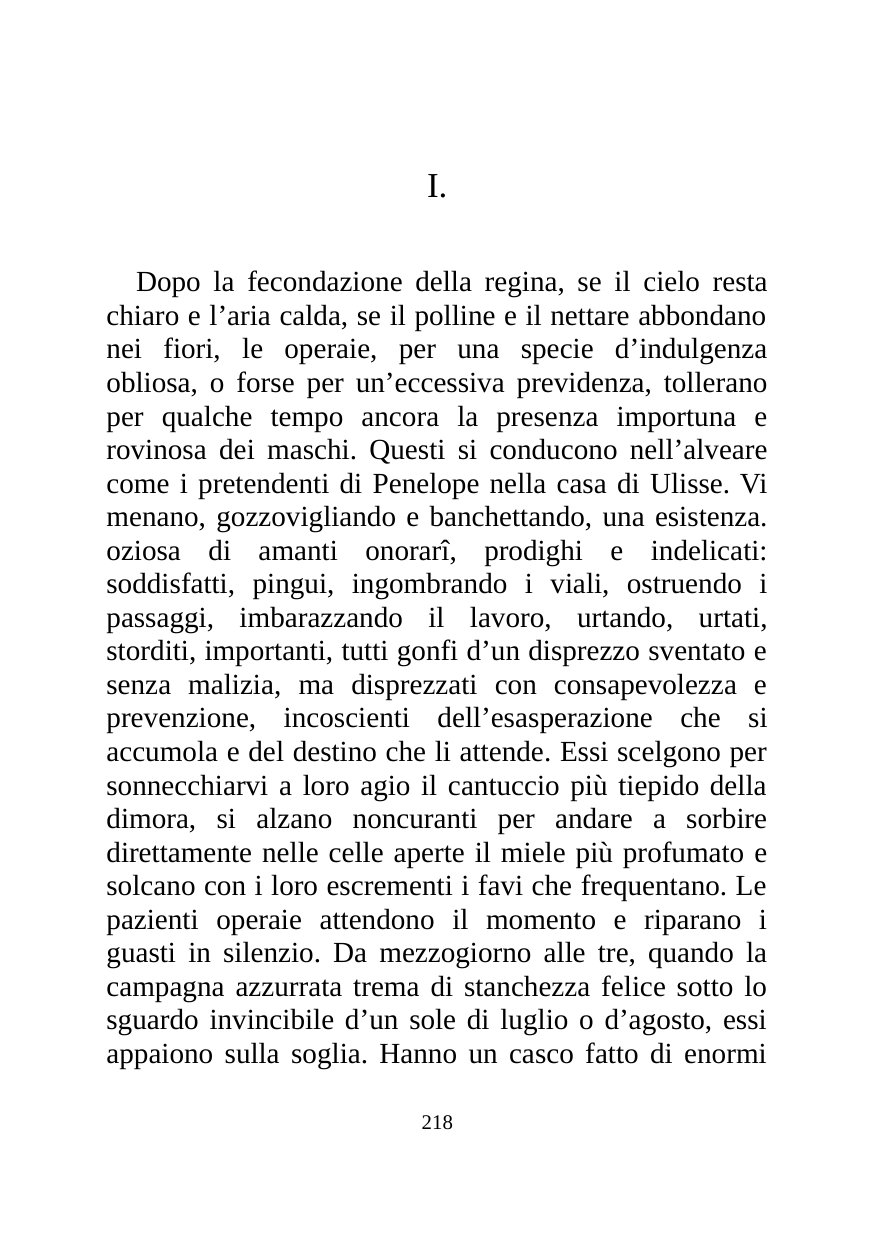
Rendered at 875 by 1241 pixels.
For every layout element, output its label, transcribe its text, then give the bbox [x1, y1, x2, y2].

text Dopo la fecondazione della regina, se il cielo resta chiaro e l’aria calda, se il polline e il nettare abbondano nei fiori, le operaie, per una specie d’indulgenza obliosa, o forse per un’eccessiva previdenza, tollerano per qualche tempo ancora la presenza importuna e rovinosa dei maschi. Questi si conducono nell’alveare come i pretendenti di Penelope nella casa di Ulisse. Vi menano, gozzovigliando e banchettando, una esistenza. oziosa di amanti onorarî, prodighi e indelicati: soddisfatti, pingui, ingombrando i viali, ostruendo i passaggi, imbarazzando il lavoro, urtando, urtati, storditi, importanti, tutti gonfi d’un disprezzo sventato e senza malizia, ma disprezzati con consapevolezza e prevenzione, incoscienti dell’esasperazione che si accumola e del destino che li attende. Essi scelgono per sonnecchiarvi a loro agio il cantuccio più tiepido della dimora, si alzano noncuranti per andare a sorbire direttamente nelle celle aperte il miele più profumato e solcano con i loro escrementi i favi che frequentano. Le pazienti operaie attendono il momento e riparano i guasti in silenzio. Da mezzogiorno alle tre, quando la campagna azzurrata trema di stanchezza felice sotto lo sguardo invincibile d’un sole di luglio o d’agosto, essi appaiono sulla soglia. Hanno un casco fatto di enormi [106, 264, 768, 1069]
subtitle I. [106, 165, 768, 206]
